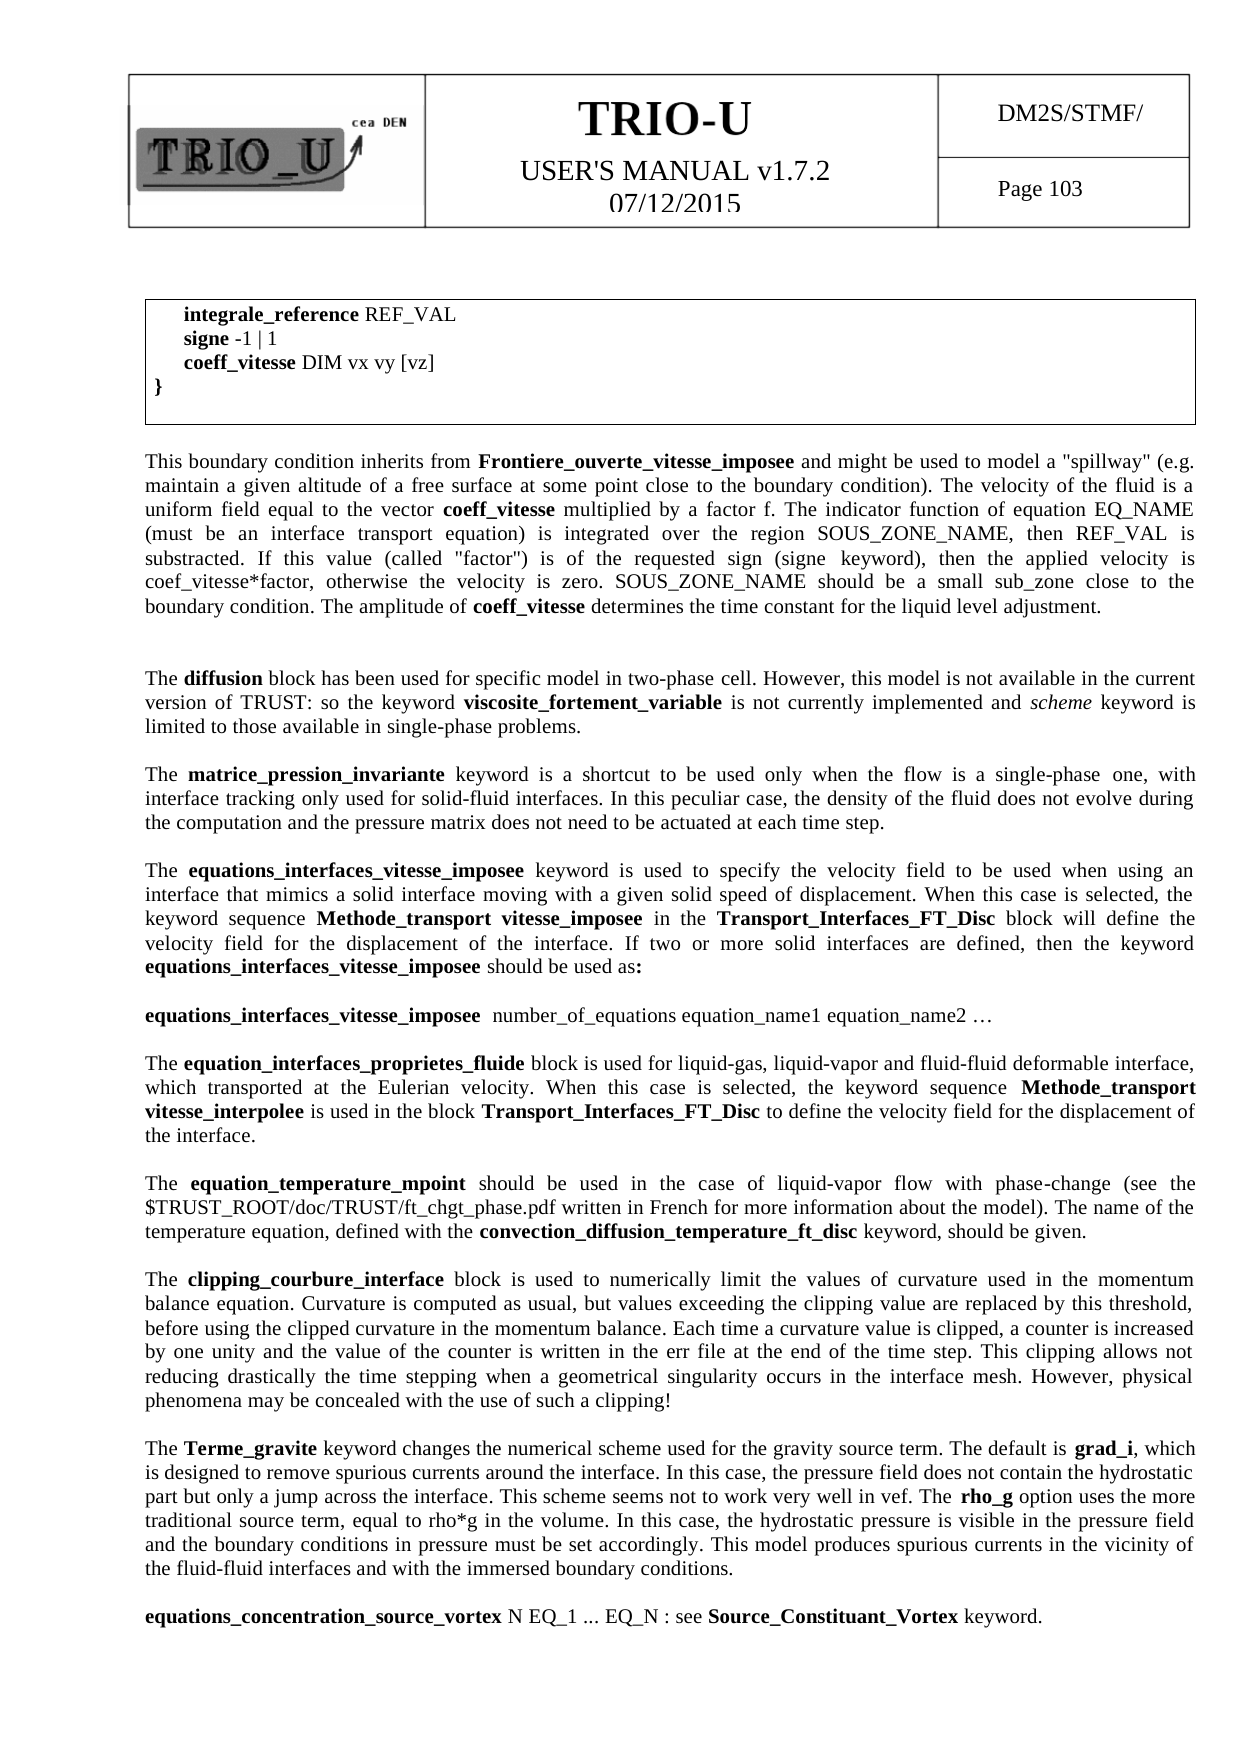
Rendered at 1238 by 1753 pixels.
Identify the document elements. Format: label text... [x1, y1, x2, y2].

text This boundary condition inherits from Frontiere_ouverte_vitesse_imposee and might be used to model a "spillway" (e.g. maintain a given altitude of a free surface at some point close to the boundary condition). The velocity of the fluid is a uniform field equal to the vector coeff_vitesse multiplied by a factor f. The indicator function of equation EQ_NAME (must be an interface transport equation) is integrated over the region SOUS_ZONE_NAME, then REF_VAL is substracted. If this value (called "factor") is of the requested sign (signe keyword), then the applied velocity is coef_vitesse*factor, otherwise the velocity is zero. SOUS_ZONE_NAME should be a small sub_zone close to the boundary condition. The amplitude of coeff_vitesse determines the time constant for the liquid level adjustment. [145, 449, 1196, 617]
text The matrice_pression_invariante keyword is a shortcut to be used only when the flow is a single-phase one, with interface tracking only used for solid-fluid interfaces. In this peculiar case, the density of the fluid does not evolve during the computation and the pressure matrix does not need to be actuated at each time step. [145, 762, 1196, 834]
text The clipping_courbure_interface block is used to numerically limit the values of curvature used in the momentum balance equation. Curvature is computed as usual, but values exceeding the clipping value are replaced by this threshold, before using the clipped curvature in the momentum balance. Each time a curvature value is clipped, a counter is increased by one unity and the value of the counter is written in the err file at the end of the time step. This clipping allows not reducing drastically the time stepping when a geometrical singularity occurs in the interface mesh. However, physical phenomena may be concealed with the use of such a clipping! [145, 1267, 1196, 1412]
text signe -1 | 1 [146, 322, 1195, 347]
text coeff_vitesse DIM vx vy [vz] [146, 347, 1195, 371]
text integrale_reference REF_VAL [146, 300, 1195, 322]
text equations_concentration_source_vortex N EQ_1 ... EQ_N : see Source_Constituant_Vortex keyword. [145, 1604, 1196, 1628]
text The Terme_gravite keyword changes the numerical scheme used for the gravity source term. The default is grad_i, which is designed to remove spurious currents around the interface. In this case, the pressure field does not contain the hydrostatic part but only a jump across the interface. This scheme seems not to work very well in vef. The rho_g option uses the more traditional source term, equal to rho*g in the volume. In this case, the hydrostatic pressure is visible in the pressure field and the boundary conditions in pressure must be set accordingly. This model produces spurious currents in the vicinity of the fluid-fluid interfaces and with the immersed boundary conditions. [145, 1436, 1196, 1580]
text The equation_interfaces_proprietes_fluide block is used for liquid-gas, liquid-vapor and fluid-fluid deformable interface, which transported at the Eulerian velocity. When this case is selected, the keyword sequence Methode_transport vitesse_interpolee is used in the block Transport_Interfaces_FT_Disc to define the velocity field for the displacement of the interface. [145, 1051, 1196, 1147]
text } [146, 371, 1195, 398]
text The equations_interfaces_vitesse_imposee keyword is used to specify the velocity field to be used when using an interface that mimics a solid interface moving with a given solid speed of displacement. When this case is selected, the keyword sequence Methode_transport vitesse_imposee in the Transport_Interfaces_FT_Disc block will define the velocity field for the displacement of the interface. If two or more solid interfaces are defined, then the keyword equations_interfaces_vitesse_imposee should be used as: [145, 858, 1196, 978]
text The diffusion block has been used for specific model in two-phase cell. However, this model is not available in the current version of TRUST: so the keyword viscosite_fortement_variable is not currently implemented and scheme keyword is limited to those available in single-phase problems. [145, 666, 1196, 738]
text equations_interfaces_vitesse_imposee number_of_equations equation_name1 equation_name2 … [145, 1002, 1196, 1027]
text The equation_temperature_mpoint should be used in the case of liquid-vapor flow with phase-change (see the $TRUST_ROOT/doc/TRUST/ft_chgt_phase.pdf written in French for more information about the model). The name of the temperature equation, defined with the convection_diffusion_temperature_ft_disc keyword, should be given. [145, 1171, 1196, 1243]
